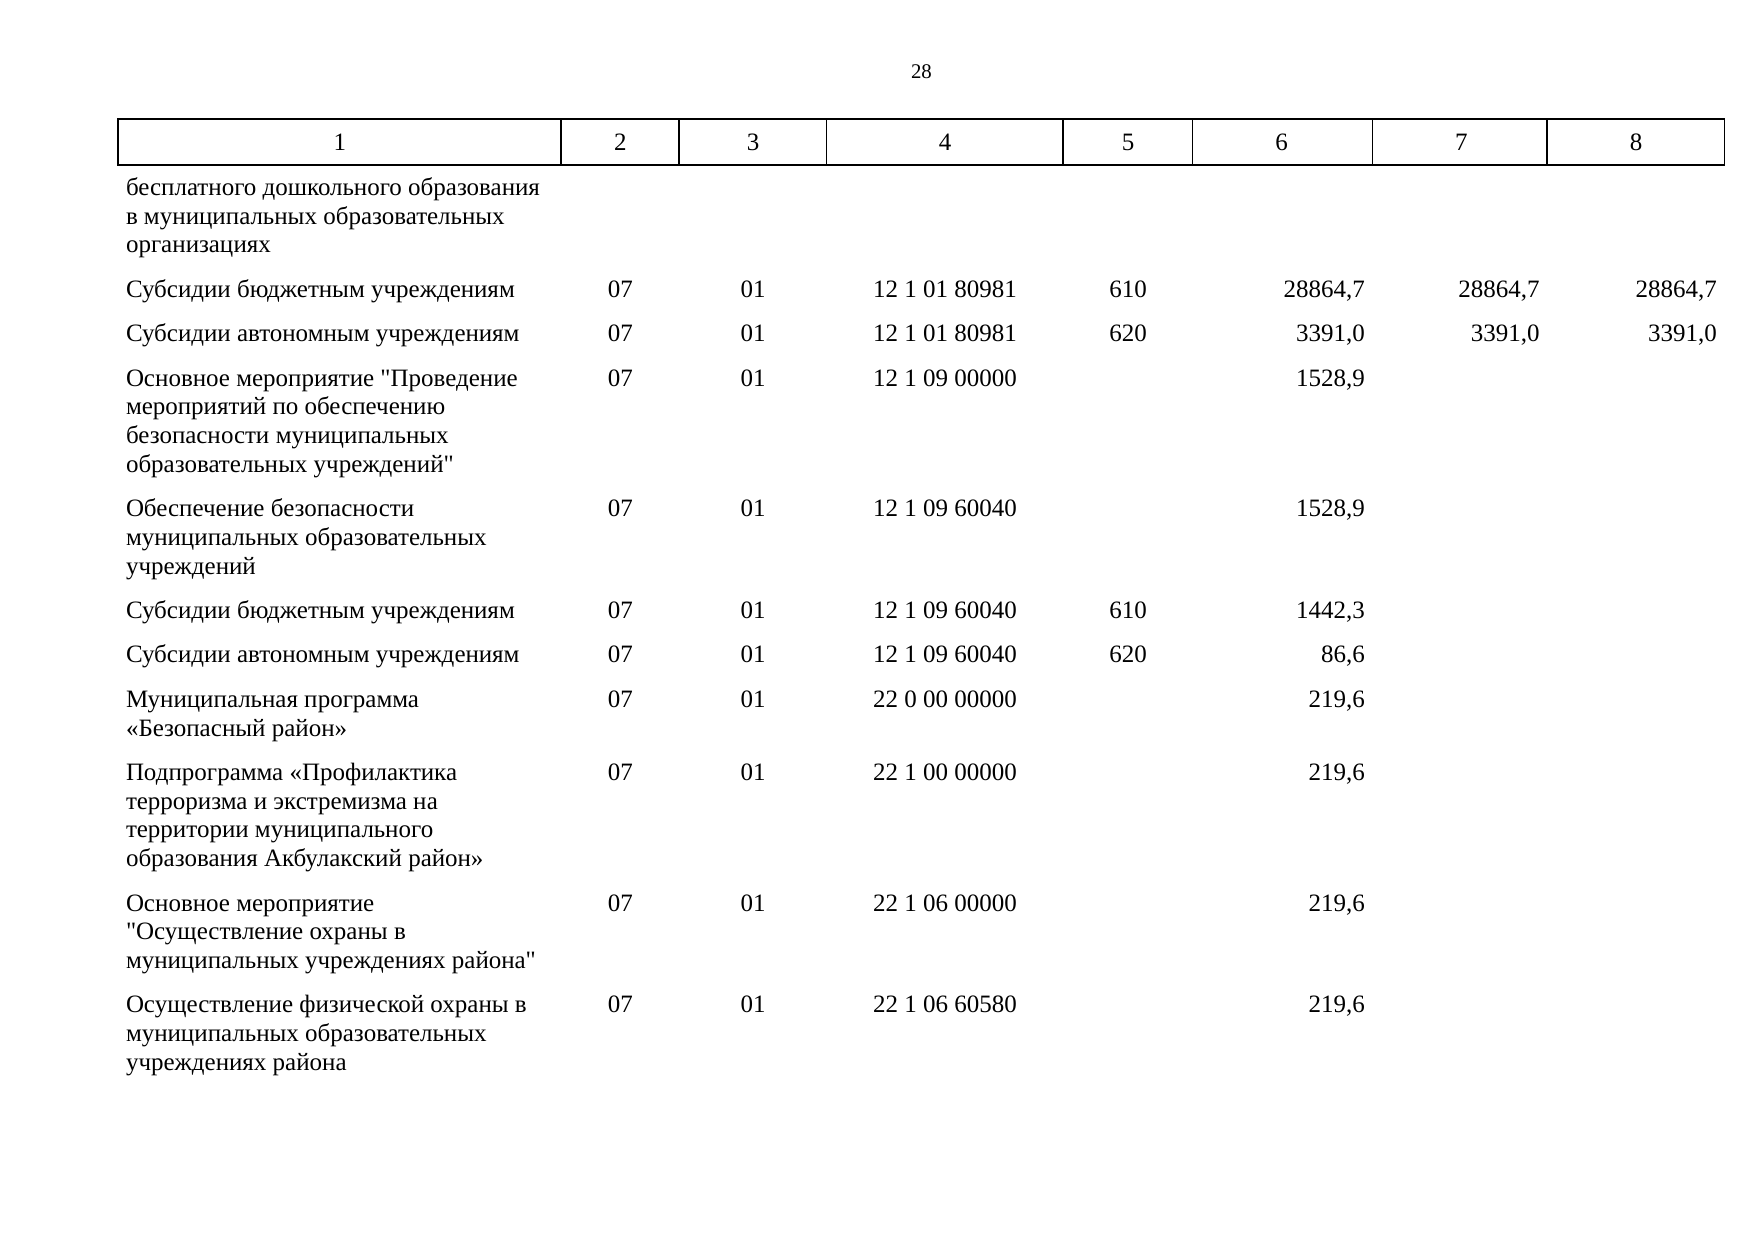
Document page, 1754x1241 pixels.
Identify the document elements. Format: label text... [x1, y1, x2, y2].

table_cell [1547, 355, 1724, 485]
table_cell [1193, 166, 1372, 266]
table_cell [1063, 880, 1193, 982]
table_cell 07 [561, 632, 679, 676]
table_cell 219,6 [1193, 880, 1372, 982]
table_cell 07 [561, 310, 679, 355]
table_cell [1547, 880, 1724, 982]
table_cell [1547, 632, 1724, 676]
table_cell 12 1 01 80981 [827, 310, 1063, 355]
table_cell 610 [1063, 587, 1193, 632]
table_cell [1547, 749, 1724, 880]
table_header 2 [569, 128, 671, 156]
table_cell 01 [679, 266, 827, 310]
table_cell 28864,7 [1547, 266, 1724, 310]
table_cell 01 [679, 310, 827, 355]
table_header [680, 120, 826, 164]
table_cell 12 1 09 60040 [827, 485, 1063, 587]
table_cell Субсидии бюджетным учреждениям [118, 587, 561, 632]
table_cell 12 1 09 00000 [827, 355, 1063, 485]
table_cell [1063, 982, 1193, 1083]
table_cell [679, 166, 827, 266]
table_cell 07 [561, 676, 679, 749]
table_cell 07 [561, 982, 679, 1083]
table_cell [1063, 676, 1193, 749]
table_header [119, 120, 560, 164]
table_cell 219,6 [1193, 676, 1372, 749]
table_cell 07 [561, 749, 679, 880]
table_cell 86,6 [1193, 632, 1372, 676]
table_cell [1372, 166, 1547, 266]
table_header [1373, 120, 1546, 164]
table_cell 28864,7 [1372, 266, 1547, 310]
table_header 1 [126, 128, 553, 156]
table_header [1064, 120, 1192, 164]
table_cell [1372, 485, 1547, 587]
table_cell 1528,9 [1193, 485, 1372, 587]
table_cell 01 [679, 485, 827, 587]
table_cell [1063, 485, 1193, 587]
table_cell 620 [1063, 310, 1193, 355]
table_cell [1372, 355, 1547, 485]
table_cell 01 [679, 355, 827, 485]
table_cell 22 0 00 00000 [827, 676, 1063, 749]
table_cell 12 1 09 60040 [827, 632, 1063, 676]
table_cell [1063, 355, 1193, 485]
table_header [1193, 120, 1372, 164]
table_cell [1372, 676, 1547, 749]
table_cell 610 [1063, 266, 1193, 310]
table_cell [1372, 982, 1547, 1083]
table_cell 620 [1063, 632, 1193, 676]
table_cell Субсидии бюджетным учреждениям [118, 266, 561, 310]
table_cell 01 [679, 587, 827, 632]
table_header 8 [1555, 128, 1716, 156]
table_cell [1547, 166, 1724, 266]
table_header [1548, 120, 1724, 164]
table_cell [827, 166, 1063, 266]
table_cell 07 [561, 266, 679, 310]
table_header 6 [1201, 128, 1362, 156]
table_cell 1528,9 [1193, 355, 1372, 485]
table_cell [1372, 632, 1547, 676]
table_cell [1372, 749, 1547, 880]
table_cell 07 [561, 587, 679, 632]
table_cell Основное мероприятие "Проведение мероприятий по обеспечению безопасности муниципальных образовательных учреждений" [118, 355, 561, 485]
table_cell 07 [561, 355, 679, 485]
table_header 3 [687, 128, 819, 156]
table_cell 3391,0 [1372, 310, 1547, 355]
table_cell Субсидии автономным учреждениям [118, 310, 561, 355]
table_cell 07 [561, 880, 679, 982]
table_header [827, 120, 1062, 164]
table_cell 219,6 [1193, 982, 1372, 1083]
table_cell [1372, 880, 1547, 982]
table_cell [1547, 982, 1724, 1083]
table_cell [561, 166, 679, 266]
table_cell 01 [679, 749, 827, 880]
table_cell [1372, 587, 1547, 632]
table_header 5 [1071, 128, 1185, 156]
table_cell 22 1 06 60580 [827, 982, 1063, 1083]
table_cell [1547, 485, 1724, 587]
table_cell 28864,7 [1193, 266, 1372, 310]
table_cell Подпрограмма «Профилактика терроризма и экстремизма на территории муниципального образования Акбулакский район» [118, 749, 561, 880]
table_cell бесплатного дошкольного образования в муниципальных образовательных организациях [118, 166, 561, 266]
table_cell Субсидии автономным учреждениям [118, 632, 561, 676]
table_cell Осуществление физической охраны в муниципальных образовательных учреждениях района [118, 982, 561, 1083]
table_cell 12 1 09 60040 [827, 587, 1063, 632]
table_cell 3391,0 [1547, 310, 1724, 355]
table_cell 219,6 [1193, 749, 1372, 880]
table_cell 12 1 01 80981 [827, 266, 1063, 310]
table_cell Основное мероприятие "Осуществление охраны в муниципальных учреждениях района" [118, 880, 561, 982]
table_cell 07 [561, 485, 679, 587]
table_cell 01 [679, 676, 827, 749]
table_header [562, 120, 678, 164]
table_cell 3391,0 [1193, 310, 1372, 355]
table_cell Обеспечение безопасности муниципальных образовательных учреждений [118, 485, 561, 587]
table_cell 22 1 06 00000 [827, 880, 1063, 982]
table_cell [1063, 749, 1193, 880]
table_cell [1063, 166, 1193, 266]
table_header 7 [1380, 128, 1542, 156]
table_cell 1442,3 [1193, 587, 1372, 632]
table_cell [1547, 676, 1724, 749]
table_cell 01 [679, 982, 827, 1083]
table_cell 22 1 00 00000 [827, 749, 1063, 880]
table_cell Муниципальная программа «Безопасный район» [118, 676, 561, 749]
table_cell 01 [679, 880, 827, 982]
table_header 4 [835, 128, 1055, 156]
table_cell 01 [679, 632, 827, 676]
table_cell [1547, 587, 1724, 632]
